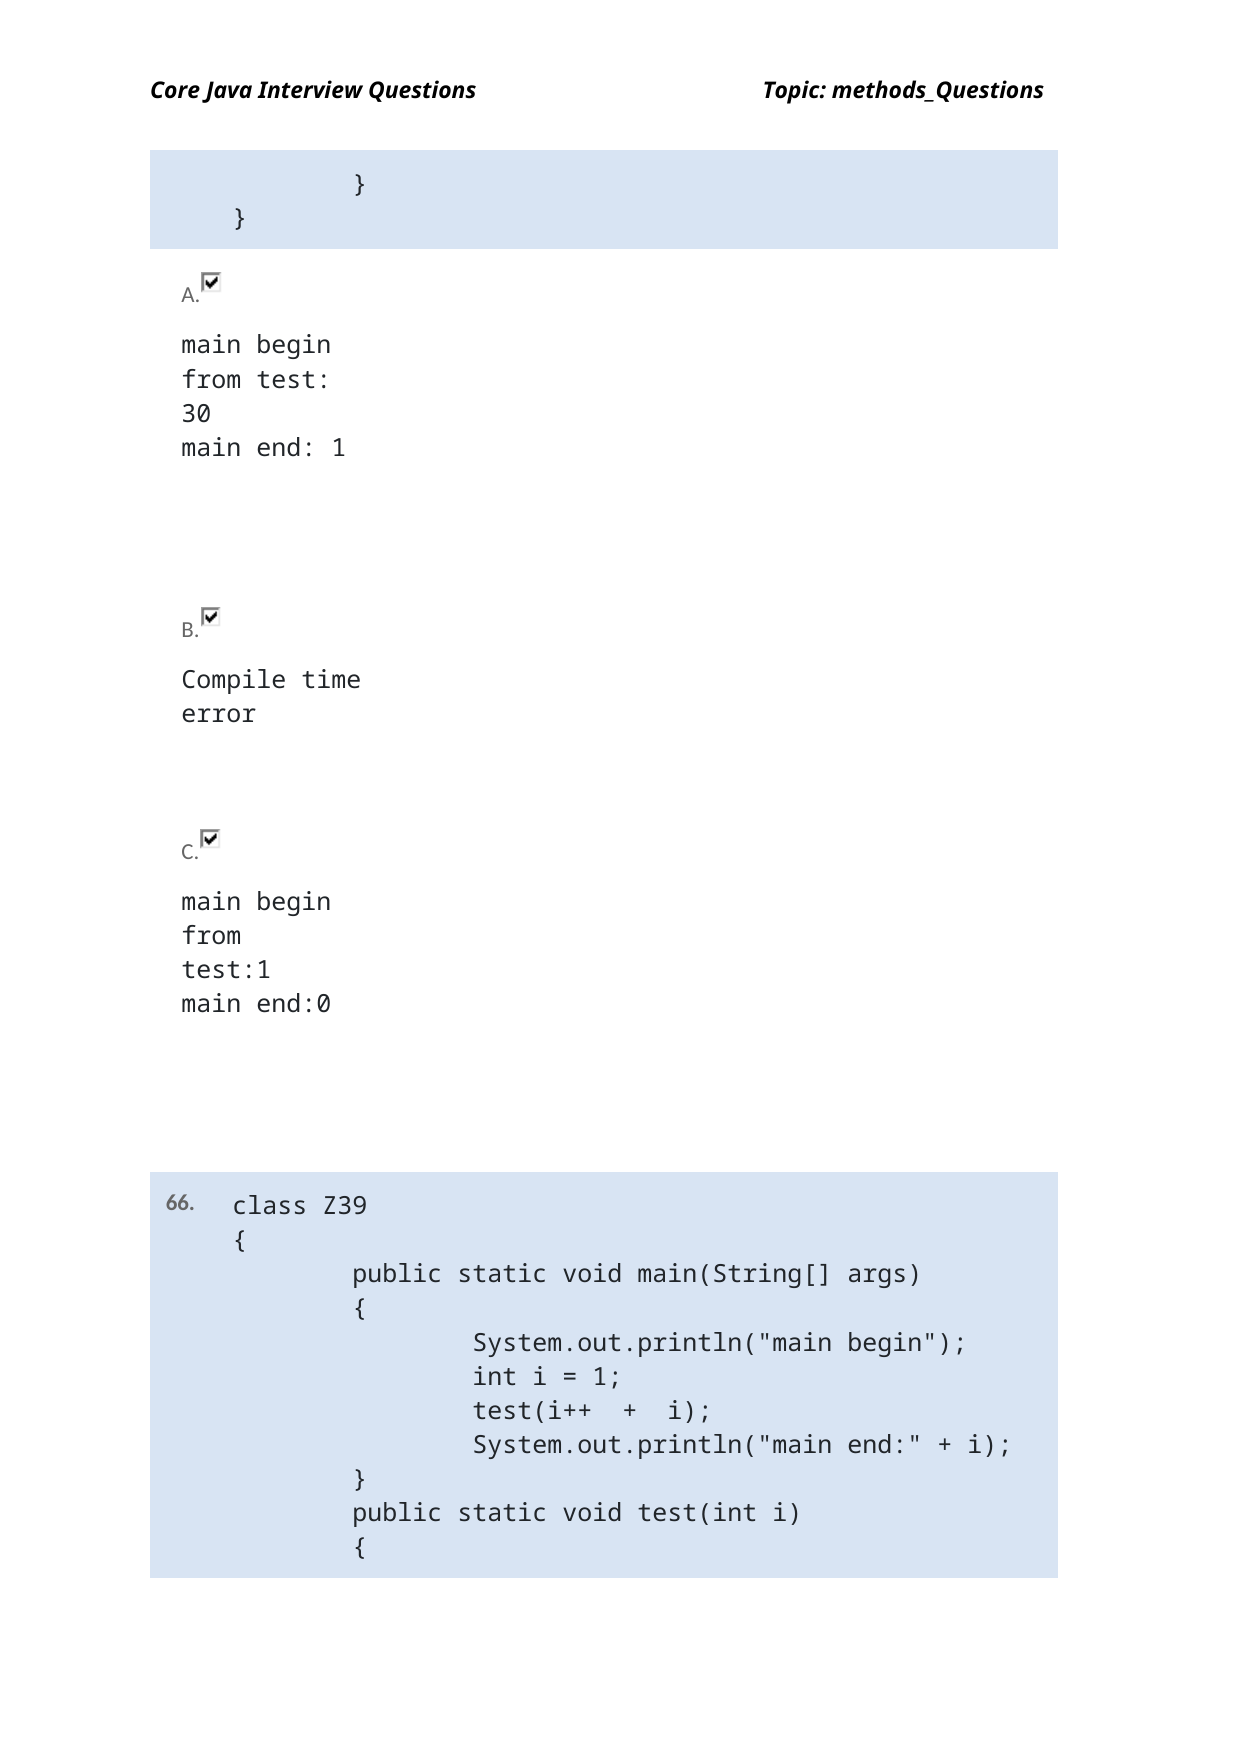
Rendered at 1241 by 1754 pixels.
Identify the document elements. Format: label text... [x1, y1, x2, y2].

table_header } } [216, 150, 1058, 249]
table_cell [1058, 1172, 1090, 1578]
table_header A. main begin from test: 30 main end: 1 [181, 265, 360, 600]
table_cell class Z39 { public static void main(String[] args) { System.out.println("main begin"); int i = 1; test(i++ + i); System.out.println("main end:" + i); } public static void test(int i) { [216, 1172, 1058, 1578]
table_header [1058, 150, 1090, 249]
table_header B. Compile time error [181, 600, 442, 822]
table_cell 66. [150, 1172, 216, 1578]
table_header C. main begin from test:1 main end:0 [181, 822, 332, 1156]
table_header [150, 150, 216, 249]
table_cell [150, 249, 1090, 1172]
